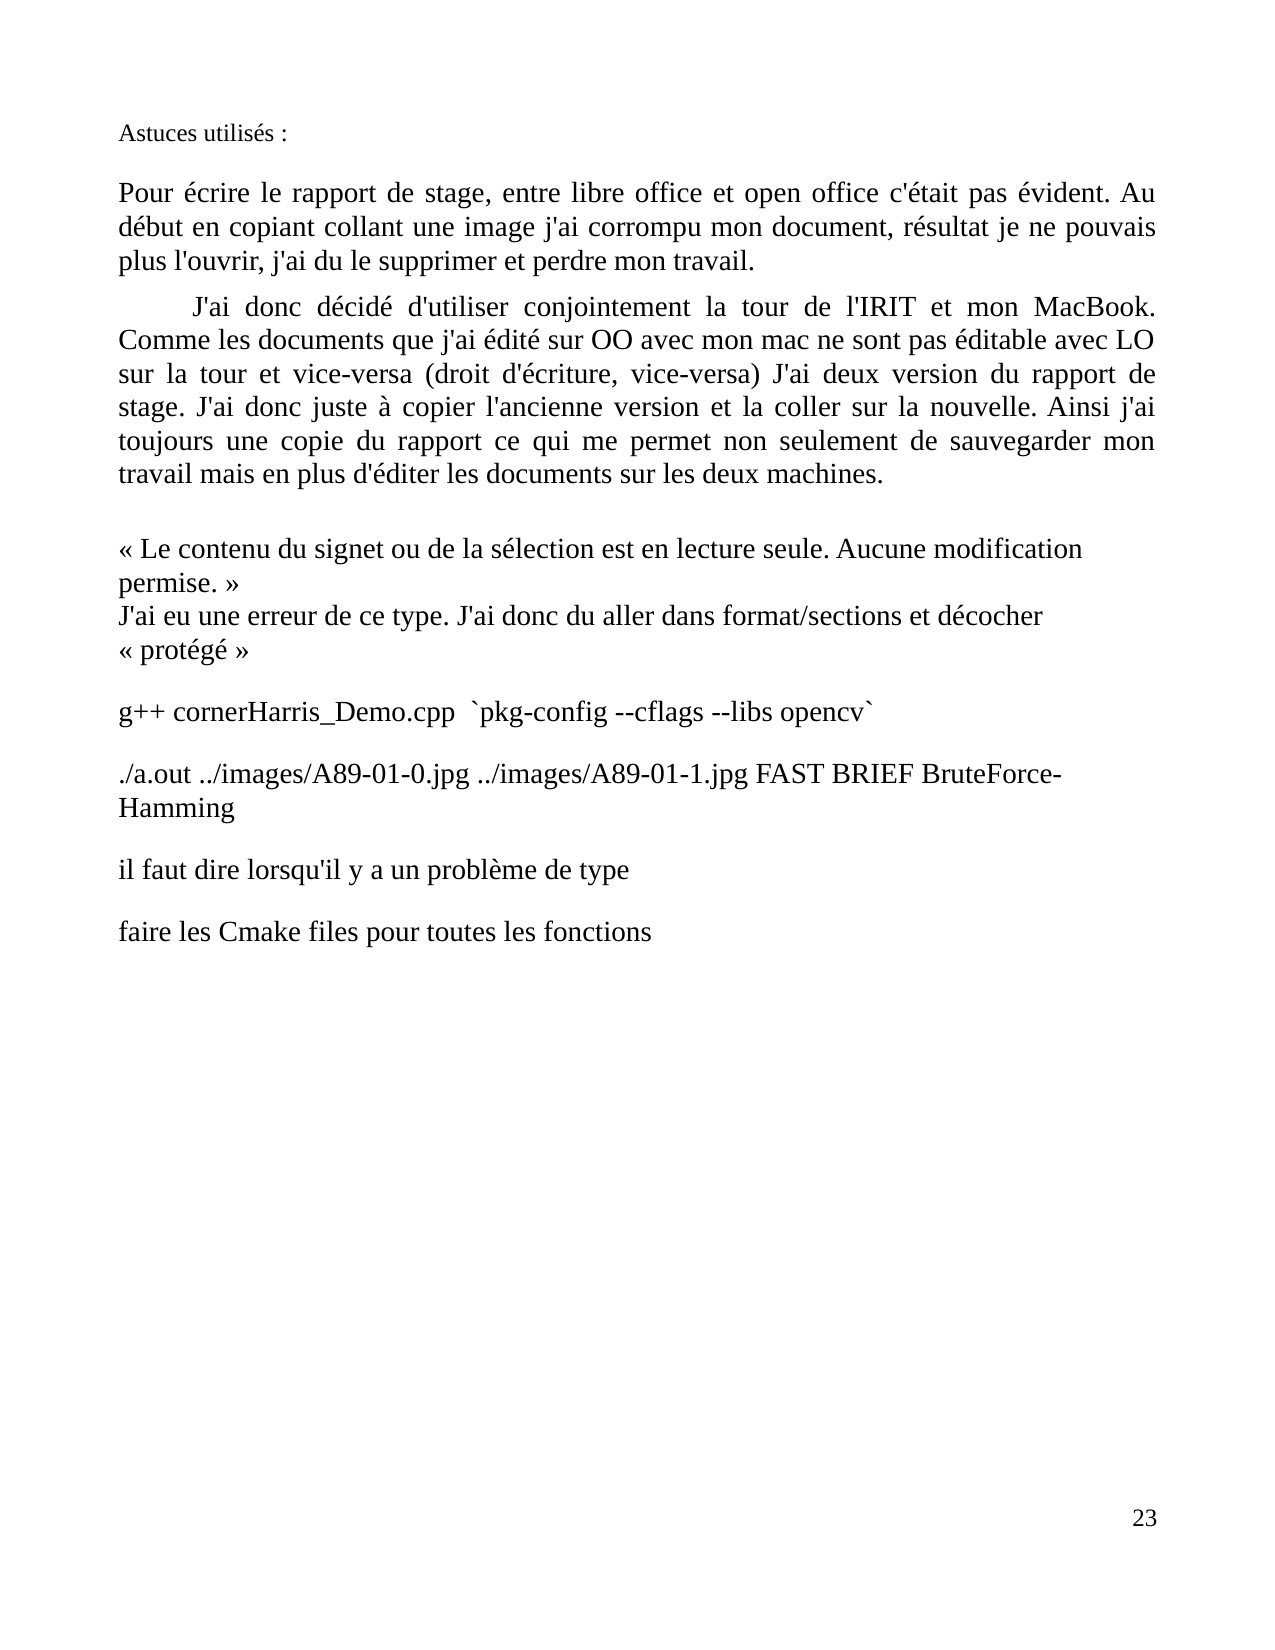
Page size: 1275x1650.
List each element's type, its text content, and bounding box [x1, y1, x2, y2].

text J'ai eu une erreur de ce type. J'ai donc du aller dans format/sections et décocher « protégé » [118, 598, 1157, 665]
text Pour écrire le rapport de stage, entre libre office et open office c'était pas évident. Au début en copiant collant une image j'ai corrompu mon document, résultat je ne pouvais plus l'ouvrir, j'ai du le supprimer et perdre mon travail. [118, 176, 1157, 276]
text faire les Cmake files pour toutes les fonctions [118, 914, 1157, 948]
text Astuces utilisés : [118, 118, 1157, 147]
text J'ai donc décidé d'utiliser conjointement la tour de l'IRIT et mon MacBook. Comme les documents que j'ai édité sur OO avec mon mac ne sont pas éditable avec LO sur la tour et vice-versa (droit d'écriture, vice-versa) J'ai deux version du rapport de stage. J'ai donc juste à copier l'ancienne version et la coller sur la nouvelle. Ainsi j'ai toujours une copie du rapport ce qui me permet non seulement de sauvegarder mon travail mais en plus d'éditer les documents sur les deux machines. [118, 289, 1157, 490]
text « Le contenu du signet ou de la sélection est en lecture seule. Aucune modification permise. » [118, 531, 1157, 598]
text g++ cornerHarris_Demo.cpp `pkg-config --cflags --libs opencv` [118, 694, 1157, 728]
text il faut dire lorsqu'il y a un problème de type [118, 852, 1157, 886]
text ./a.out ../images/A89-01-0.jpg ../images/A89-01-1.jpg FAST BRIEF BruteForce-Hamming [118, 756, 1157, 823]
